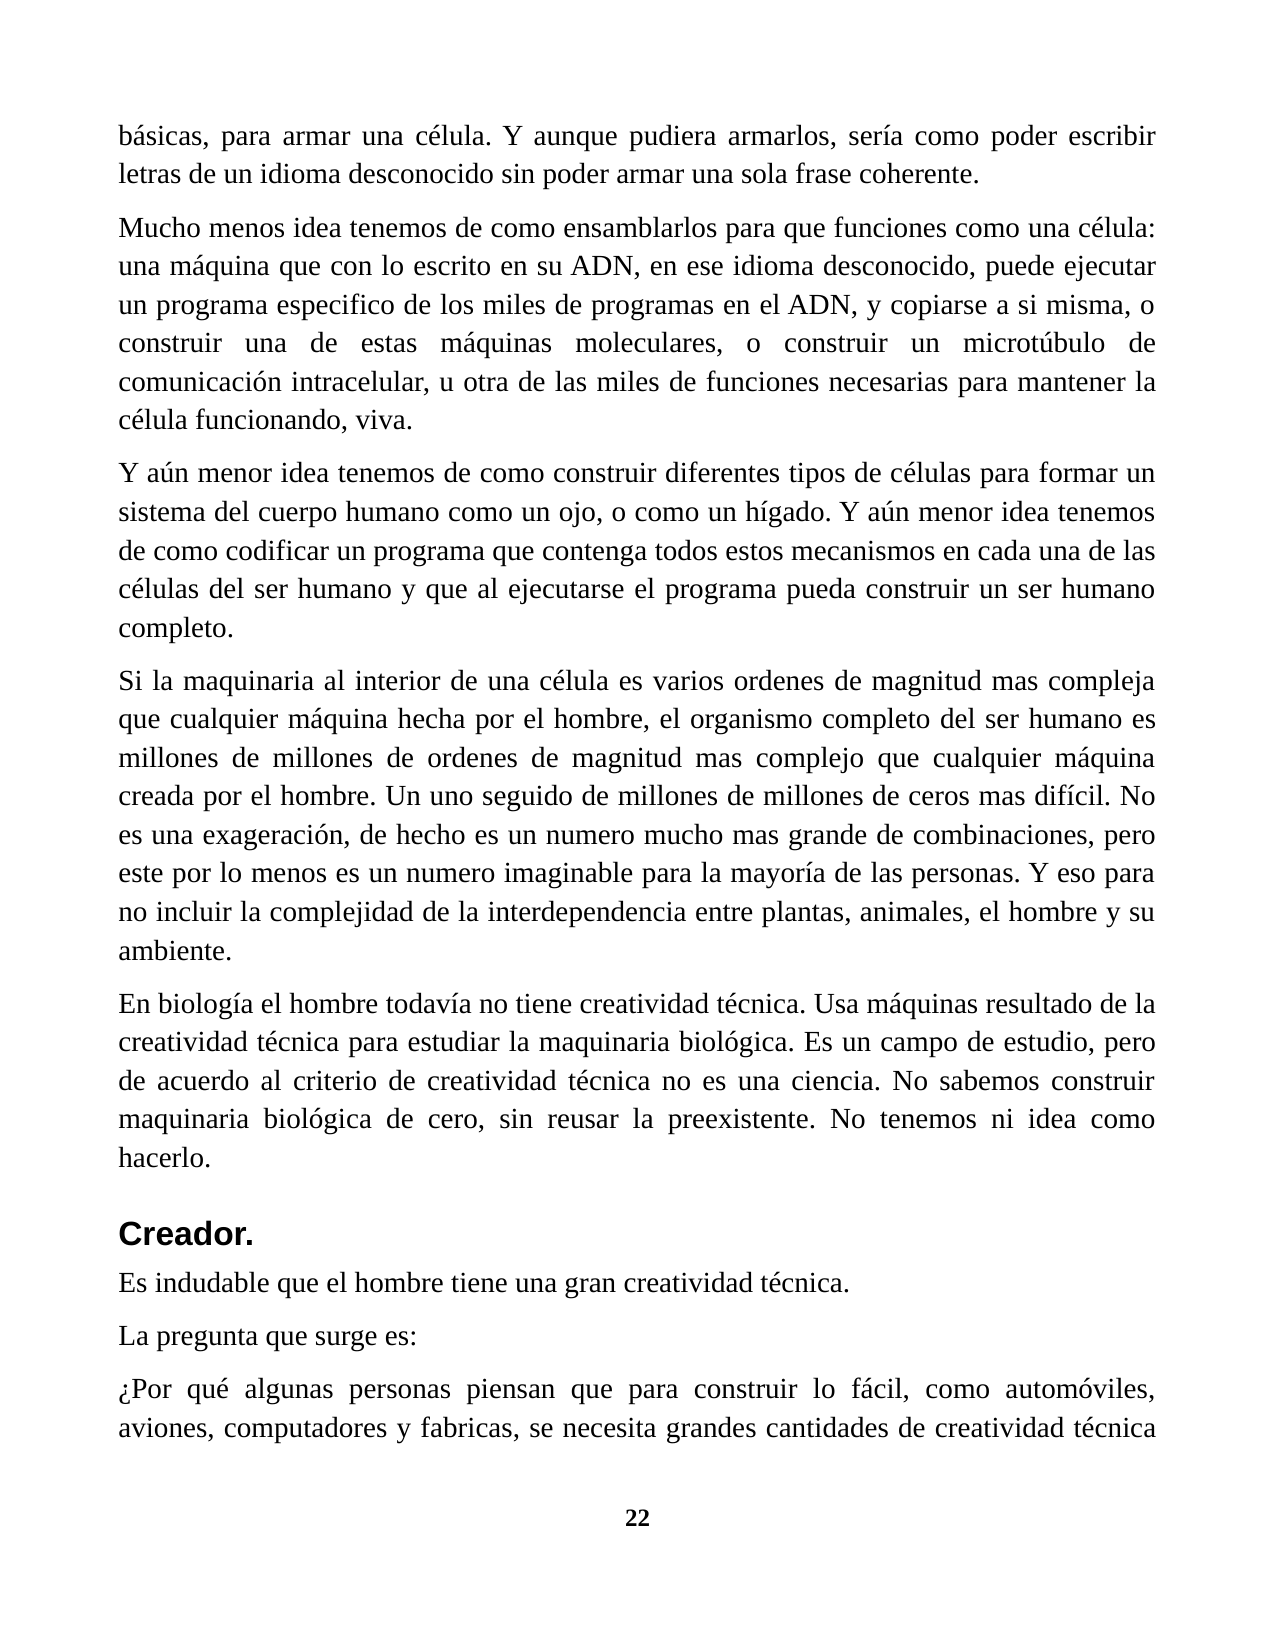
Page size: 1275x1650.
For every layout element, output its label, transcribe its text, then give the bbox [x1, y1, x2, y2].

text Es indudable que el hombre tiene una gran creatividad técnica. [118, 1265, 1157, 1299]
text ¿Por qué algunas personas piensan que para construir lo fácil, como automóviles, aviones, computadores y fabricas, se necesita grandes cantidades de creatividad técnica [118, 1371, 1157, 1443]
text En biología el hombre todavía no tiene creatividad técnica. Usa máquinas resultado de la creatividad técnica para estudiar la maquinaria biológica. Es un campo de estudio, pero de acuerdo al criterio de creatividad técnica no es una ciencia. No sabemos construir maquinaria biológica de cero, sin reusar la preexistente. No tenemos ni idea como hacerlo. [118, 986, 1157, 1173]
text La pregunta que surge es: [118, 1318, 1157, 1352]
text Mucho menos idea tenemos de como ensamblarlos para que funciones como una célula: una máquina que con lo escrito en su ADN, en ese idioma desconocido, puede ejecutar un programa especifico de los miles de programas en el ADN, y copiarse a si misma, o construir una de estas máquinas moleculares, o construir un microtúbulo de comunicación intracelular, u otra de las miles de funciones necesarias para mantener la célula funcionando, viva. [118, 210, 1157, 436]
text Si la maquinaria al interior de una célula es varios ordenes de magnitud mas compleja que cualquier máquina hecha por el hombre, el organismo completo del ser humano es millones de millones de ordenes de magnitud mas complejo que cualquier máquina creada por el hombre. Un uno seguido de millones de millones de ceros mas difícil. No es una exageración, de hecho es un numero mucho mas grande de combinaciones, pero este por lo menos es un numero imaginable para la mayoría de las personas. Y eso para no incluir la complejidad de la interdependencia entre plantas, animales, el hombre y su ambiente. [118, 663, 1157, 966]
text Y aún menor idea tenemos de como construir diferentes tipos de células para formar un sistema del cuerpo humano como un ojo, o como un hígado. Y aún menor idea tenemos de como codificar un programa que contenga todos estos mecanismos en cada una de las células del ser humano y que al ejecutarse el programa pueda construir un ser humano completo. [118, 456, 1157, 643]
subtitle Creador. [118, 1214, 1157, 1253]
text básicas, para armar una célula. Y aunque pudiera armarlos, sería como poder escribir letras de un idioma desconocido sin poder armar una sola frase coherente. [118, 118, 1157, 190]
